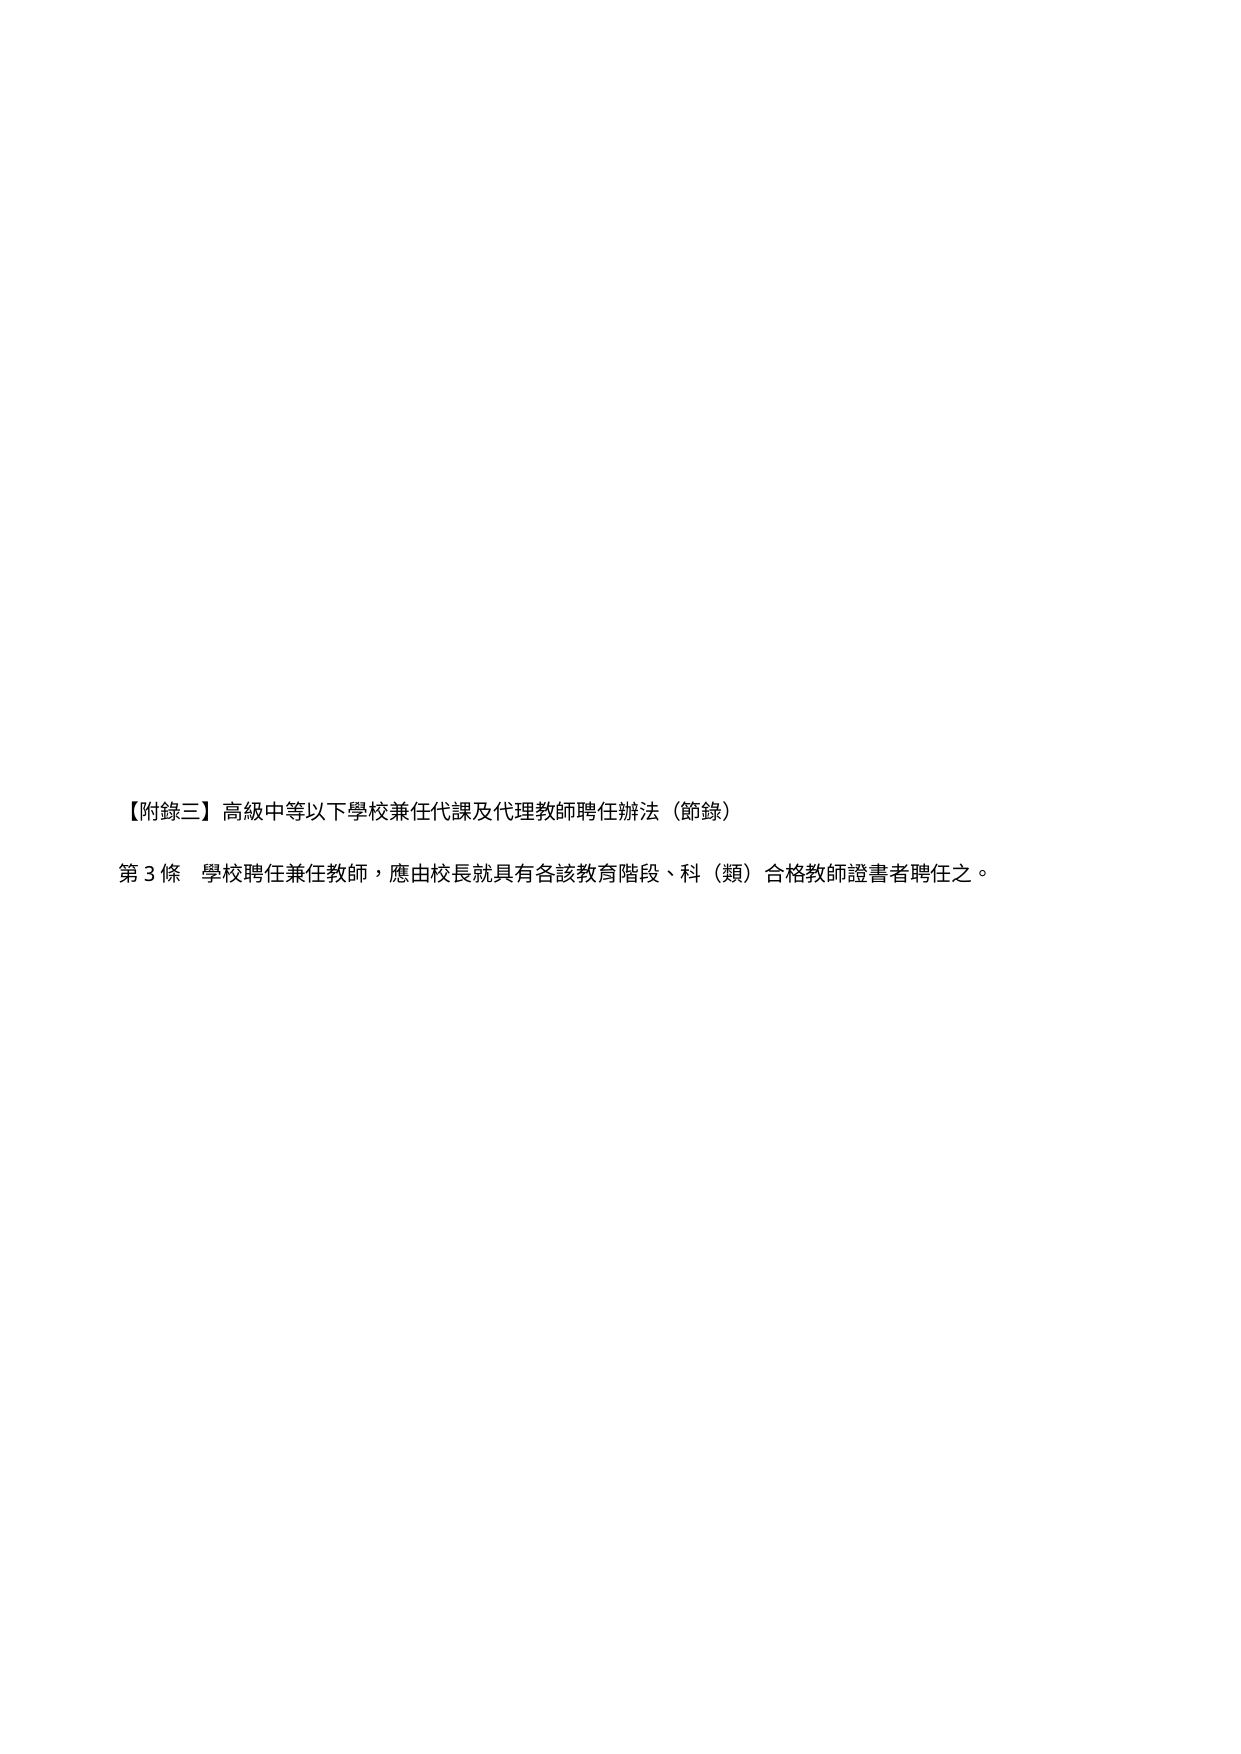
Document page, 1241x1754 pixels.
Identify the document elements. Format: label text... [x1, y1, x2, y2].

text 【附錄三】高級中等以下學校兼任代課及代理教師聘任辦法（節錄） [118, 768, 1211, 831]
text 第3條 學校聘任兼任教師，應由校長就具有各該教育階段、科（類）合格教師證書者聘任之。 [118, 831, 1211, 893]
